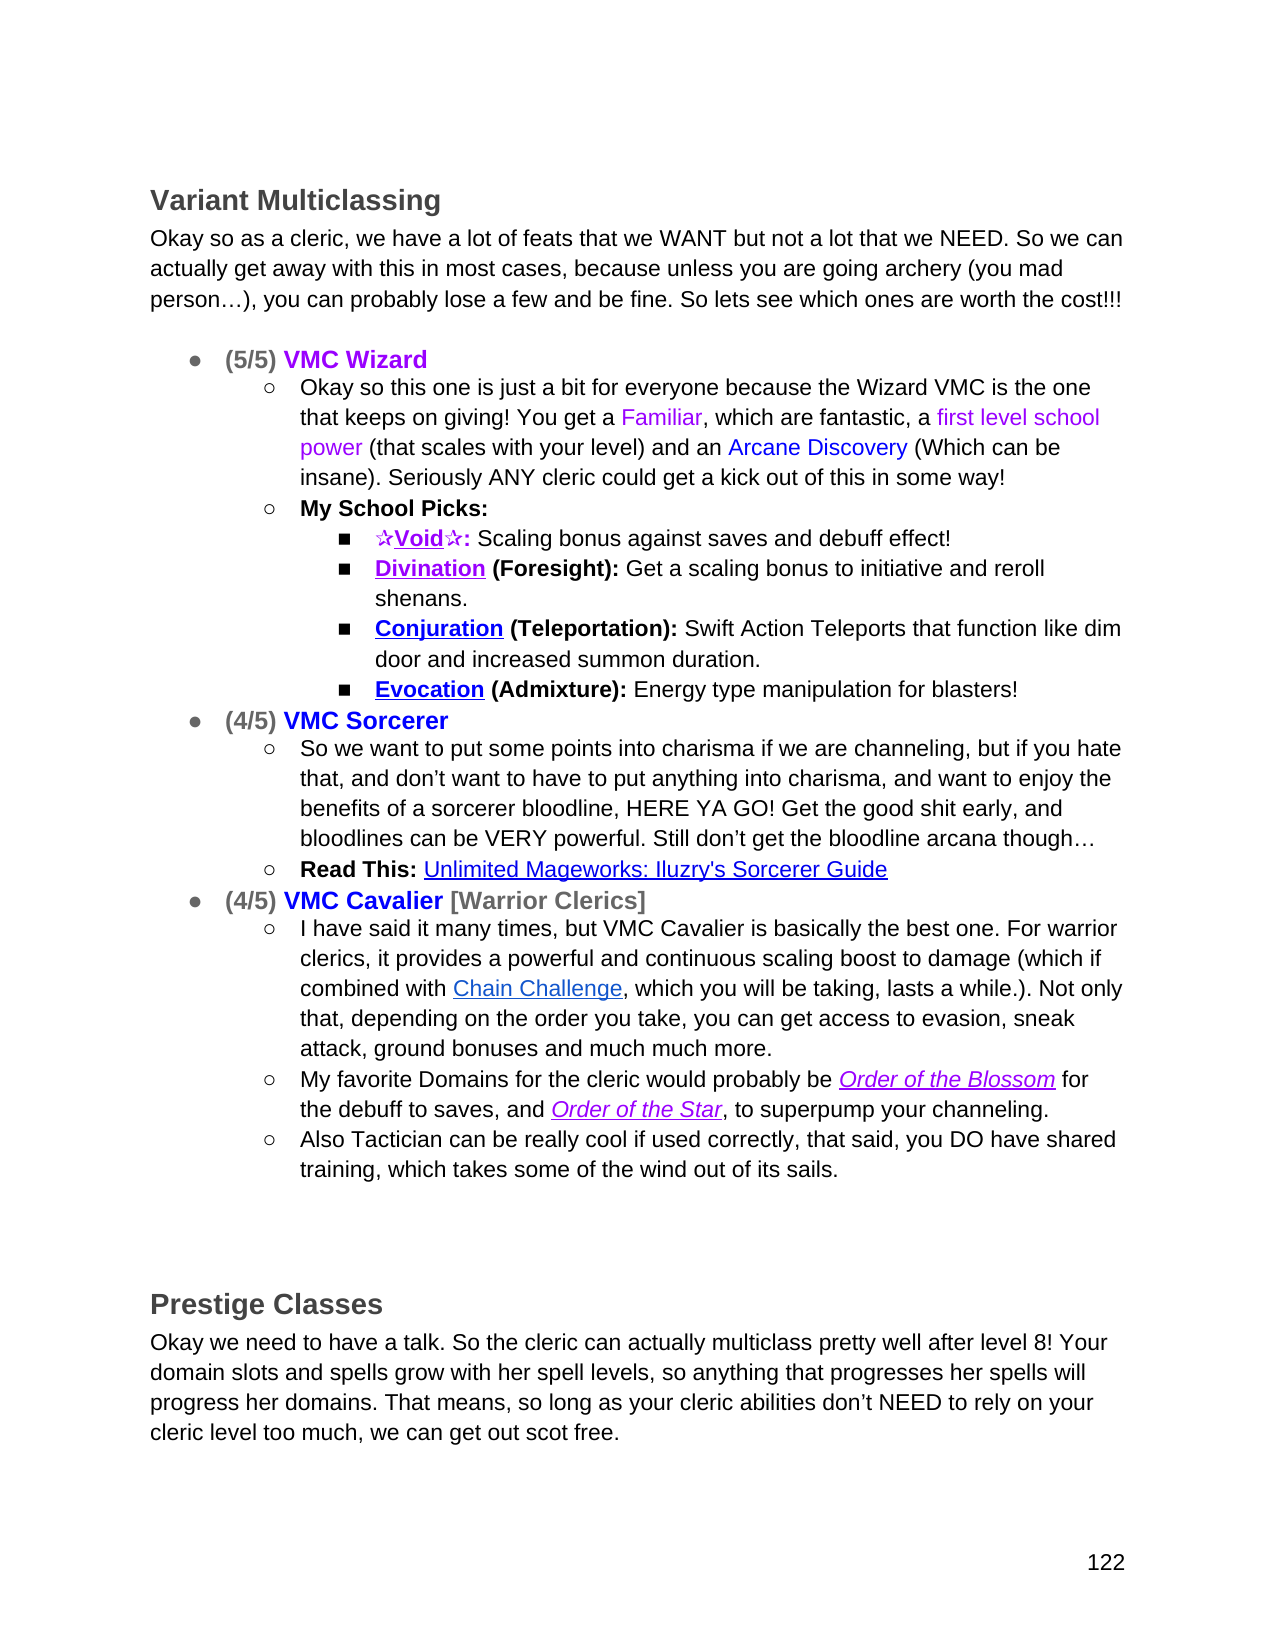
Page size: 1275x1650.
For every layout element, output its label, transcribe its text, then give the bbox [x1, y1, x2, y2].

subtitle Variant Multiclassing [150, 183, 1125, 217]
subtitle (4/5) VMC Sorcerer [187, 706, 1125, 735]
list So we want to put some points into charisma if we are channeling, but if you hate that, and don’t want to have to put anything into charisma, and want to enjoy the benefits of a sorcerer bloodline, HERE YA GO! Get the good shit early, and bloodlines can be VERY powerful. Still don’t get the bloodline arcana though… [262, 735, 1125, 852]
list Divination (Foresight): Get a scaling bonus to initiative and reroll shenans. [337, 555, 1125, 612]
text Okay we need to have a talk. So the cleric can actually multiclass pretty well after level 8! Your domain slots and spells grow with her spell levels, so anything that progresses her spells will progress her domains. That means, so long as your cleric abilities don’t NEED to rely on your cleric level too much, we can get out scot free. [150, 1328, 1125, 1446]
list My School Picks: [262, 494, 1125, 521]
list Read This: Unlimited Mageworks: Iluzry's Sorcerer Guide [262, 856, 1125, 882]
list Conjuration (Teleportation): Swift Action Teleports that function like dim door and increased summon duration. [337, 615, 1125, 672]
text Okay so as a cleric, we have a lot of feats that we WANT but not a lot that we NEED. So we can actually get away with this in most cases, because unless you are going archery (you mad person…), you can probably lose a few and be fine. So lets see which ones are worth the cost!!! [150, 225, 1125, 312]
subtitle Prestige Classes [150, 1287, 1125, 1320]
list ✰Void✰: Scaling bonus against saves and debuff effect! [337, 525, 1125, 551]
list I have said it many times, but VMC Cavalier is basically the best one. For warrior clerics, it provides a powerful and continuous scaling boost to damage (which if combined with Chain Challenge, which you will be taking, lasts a while.). Not only that, depending on the order you take, you can get access to evasion, sneak attack, ground bonuses and much much more. [262, 914, 1125, 1062]
list Evocation (Admixture): Energy type manipulation for blasters! [337, 676, 1125, 702]
subtitle (4/5) VMC Cavalier [Warrior Clerics] [187, 886, 1125, 914]
list My favorite Domains for the cleric would probably be Order of the Blossom for the debuff to saves, and Order of the Star, to superpump your channeling. [262, 1066, 1125, 1122]
list Okay so this one is just a bit for everyone because the Wizard VMC is the one that keeps on giving! You get a Familiar, which are fantastic, a first level school power (that scales with your level) and an Arcane Discovery (Which can be insane). Seriously ANY cleric could get a kick out of this in some way! [262, 374, 1125, 491]
subtitle (5/5) VMC Wizard [187, 345, 1125, 374]
list Also Tactician can be really cool if used correctly, that said, you DO have shared training, which takes some of the wind out of its sails. [262, 1126, 1125, 1183]
text [150, 1449, 1125, 1476]
